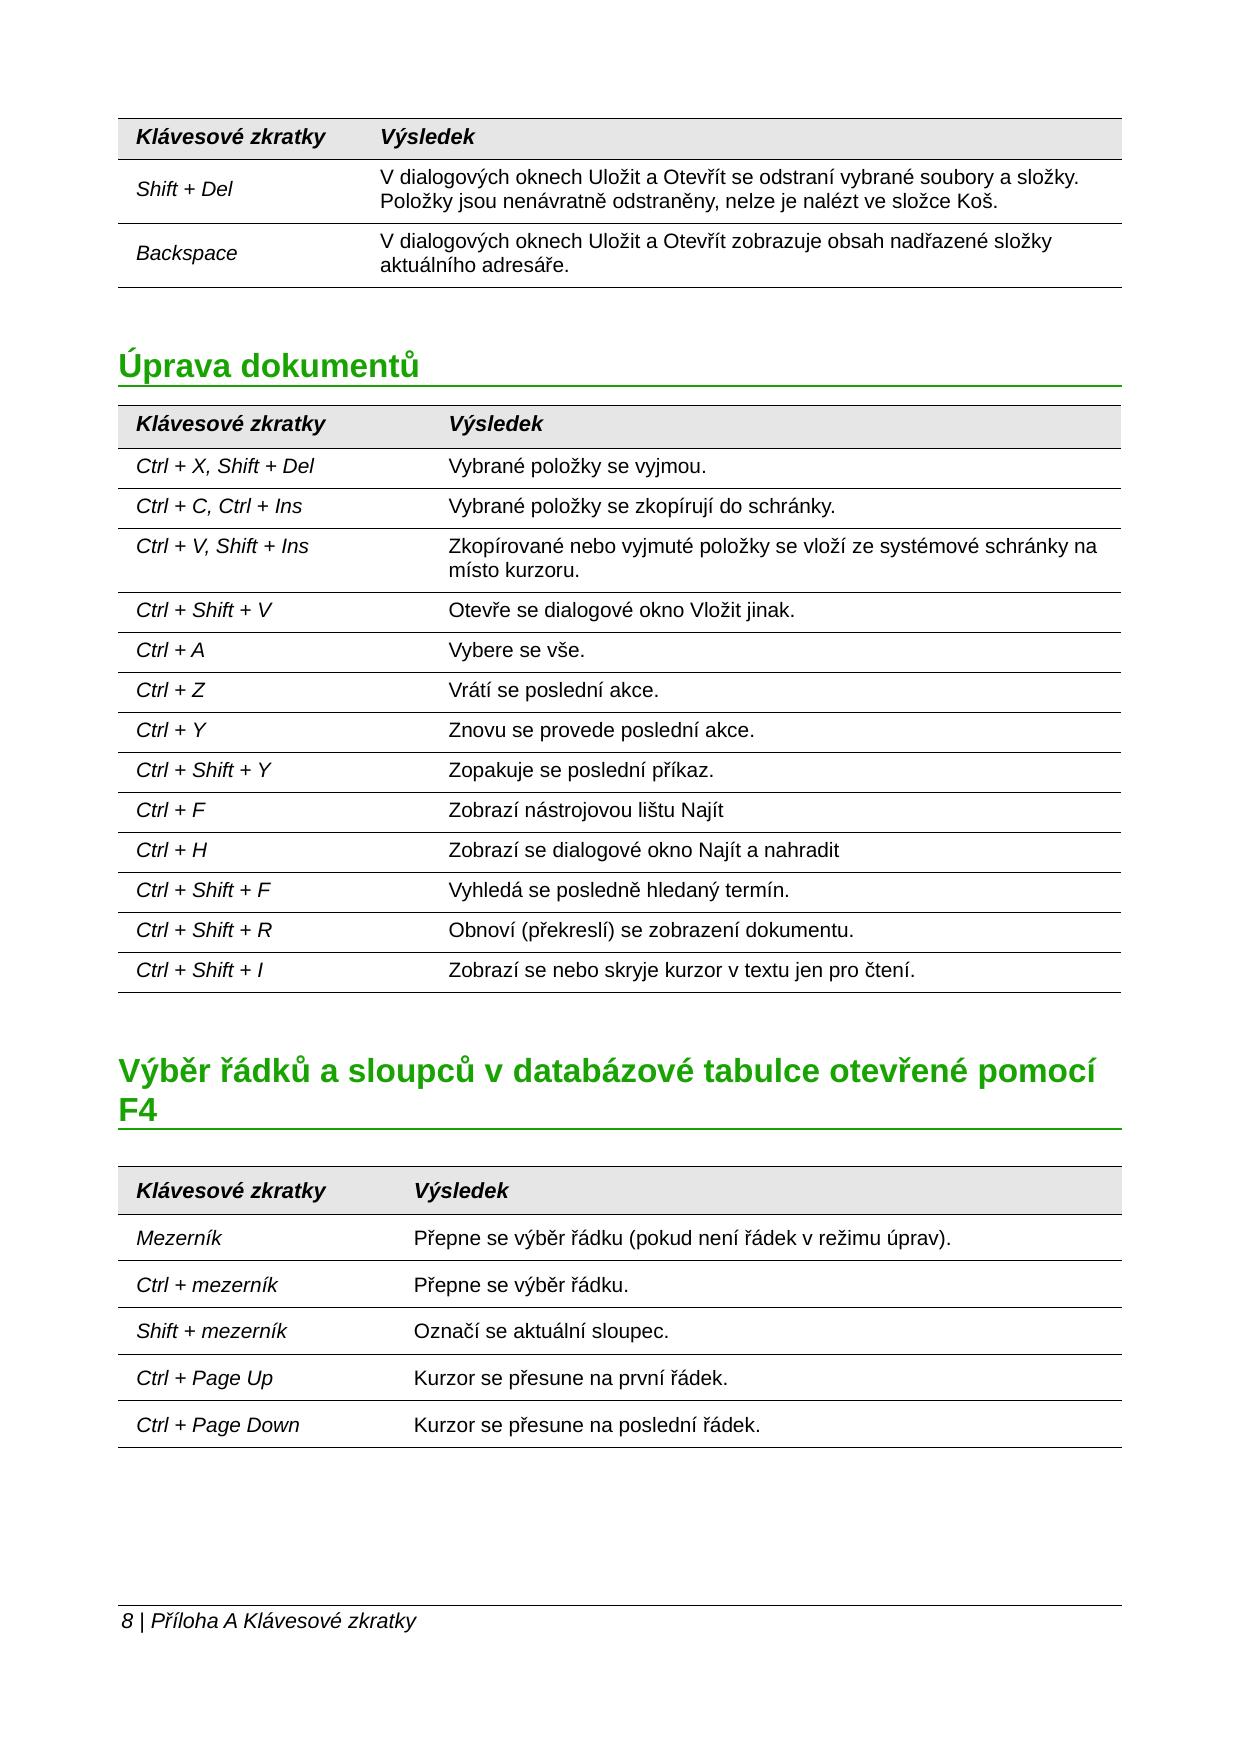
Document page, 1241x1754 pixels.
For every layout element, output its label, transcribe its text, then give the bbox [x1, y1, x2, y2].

table_cell Přepne se výběr řádku (pokud není řádek v režimu úprav). [396, 1215, 1122, 1260]
table_cell Ctrl + Page Down [118, 1401, 396, 1447]
table_cell Zobrazí se nebo skryje kurzor v textu jen pro čtení. [431, 953, 1121, 992]
table_cell Shift + Del [118, 160, 362, 223]
table_cell Ctrl + X, Shift + Del [118, 449, 431, 488]
table_cell Ctrl + V, Shift + Ins [118, 529, 431, 592]
table_cell Znovu se provede poslední akce. [431, 713, 1121, 752]
table_cell Vyhledá se posledně hledaný termín. [431, 873, 1121, 912]
table_cell Ctrl + Page Up [118, 1355, 396, 1400]
table_cell Vybere se vše. [431, 633, 1121, 672]
table_cell Otevře se dialogové okno Vložit jinak. [431, 593, 1121, 632]
table_cell Backspace [118, 224, 362, 287]
table_cell Mezerník [118, 1215, 396, 1260]
table_cell Kurzor se přesune na první řádek. [396, 1355, 1122, 1400]
table_cell Ctrl + Shift + I [118, 953, 431, 992]
table_cell Ctrl + Shift + V [118, 593, 431, 632]
table_header Klávesové zkratky [118, 406, 431, 448]
table_cell Zobrazí nástrojovou lištu Najít [431, 793, 1121, 832]
table_cell Ctrl + Shift + R [118, 913, 431, 952]
table_header Výsledek [362, 119, 1122, 159]
table_cell V dialogových oknech Uložit a Otevřít se odstraní vybrané soubory a složky. Položky jsou nenávratně odstraněny, nelze je nalézt ve složce Koš. [362, 160, 1122, 223]
table_cell Označí se aktuální sloupec. [396, 1308, 1122, 1354]
subtitle Výběr řádků a sloupců v databázové tabulce otevřené pomocí F4 [118, 1051, 1122, 1128]
table_cell Zkopírované nebo vyjmuté položky se vloží ze systémové schránky na místo kurzoru. [431, 529, 1121, 592]
table_cell Ctrl + mezerník [118, 1261, 396, 1307]
table_cell Zopakuje se poslední příkaz. [431, 753, 1121, 792]
table_cell Vybrané položky se vyjmou. [431, 449, 1121, 488]
subtitle Úprava dokumentů [118, 346, 1122, 385]
table_cell Obnoví (překreslí) se zobrazení dokumentu. [431, 913, 1121, 952]
table_cell Kurzor se přesune na poslední řádek. [396, 1401, 1122, 1447]
table_cell Vybrané položky se zkopírují do schránky. [431, 489, 1121, 528]
table_header Klávesové zkratky [118, 119, 362, 159]
table_cell Vrátí se poslední akce. [431, 673, 1121, 712]
table_header Klávesové zkratky [118, 1167, 396, 1214]
table_cell Ctrl + Shift + Y [118, 753, 431, 792]
table_cell Ctrl + H [118, 833, 431, 872]
table_cell Zobrazí se dialogové okno Najít a nahradit [431, 833, 1121, 872]
table_cell Ctrl + F [118, 793, 431, 832]
table_header Výsledek [431, 406, 1121, 448]
table_cell V dialogových oknech Uložit a Otevřít zobrazuje obsah nadřazené složky aktuálního adresáře. [362, 224, 1122, 287]
table_cell Ctrl + Y [118, 713, 431, 752]
table_cell Přepne se výběr řádku. [396, 1261, 1122, 1307]
table_cell Ctrl + Shift + F [118, 873, 431, 912]
table_cell Ctrl + A [118, 633, 431, 672]
table_cell Ctrl + C, Ctrl + Ins [118, 489, 431, 528]
table_cell Shift + mezerník [118, 1308, 396, 1354]
table_header Výsledek [396, 1167, 1122, 1214]
table_cell Ctrl + Z [118, 673, 431, 712]
